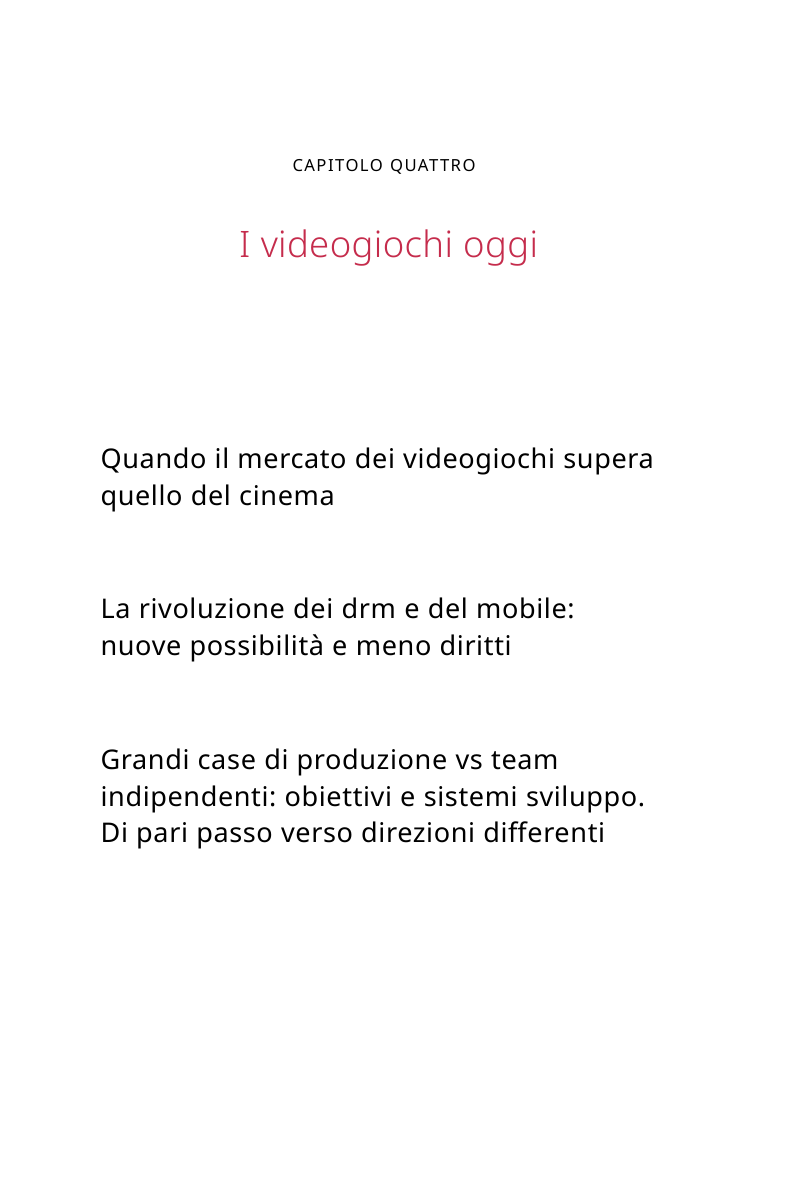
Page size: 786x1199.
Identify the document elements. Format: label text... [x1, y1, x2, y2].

subtitle Capitolo quattro [106, 153, 661, 176]
subtitle Grandi case di produzione vs team indipendenti: obiettivi e sistemi sviluppo. Di pari passo verso direzioni differenti [100, 740, 661, 851]
subtitle I videogiochi oggi [106, 218, 661, 268]
subtitle Quando il mercato dei videogiochi supera quello del cinema [100, 439, 661, 513]
subtitle La rivoluzione dei drm e del mobile: nuove possibilità e meno diritti [100, 589, 661, 663]
